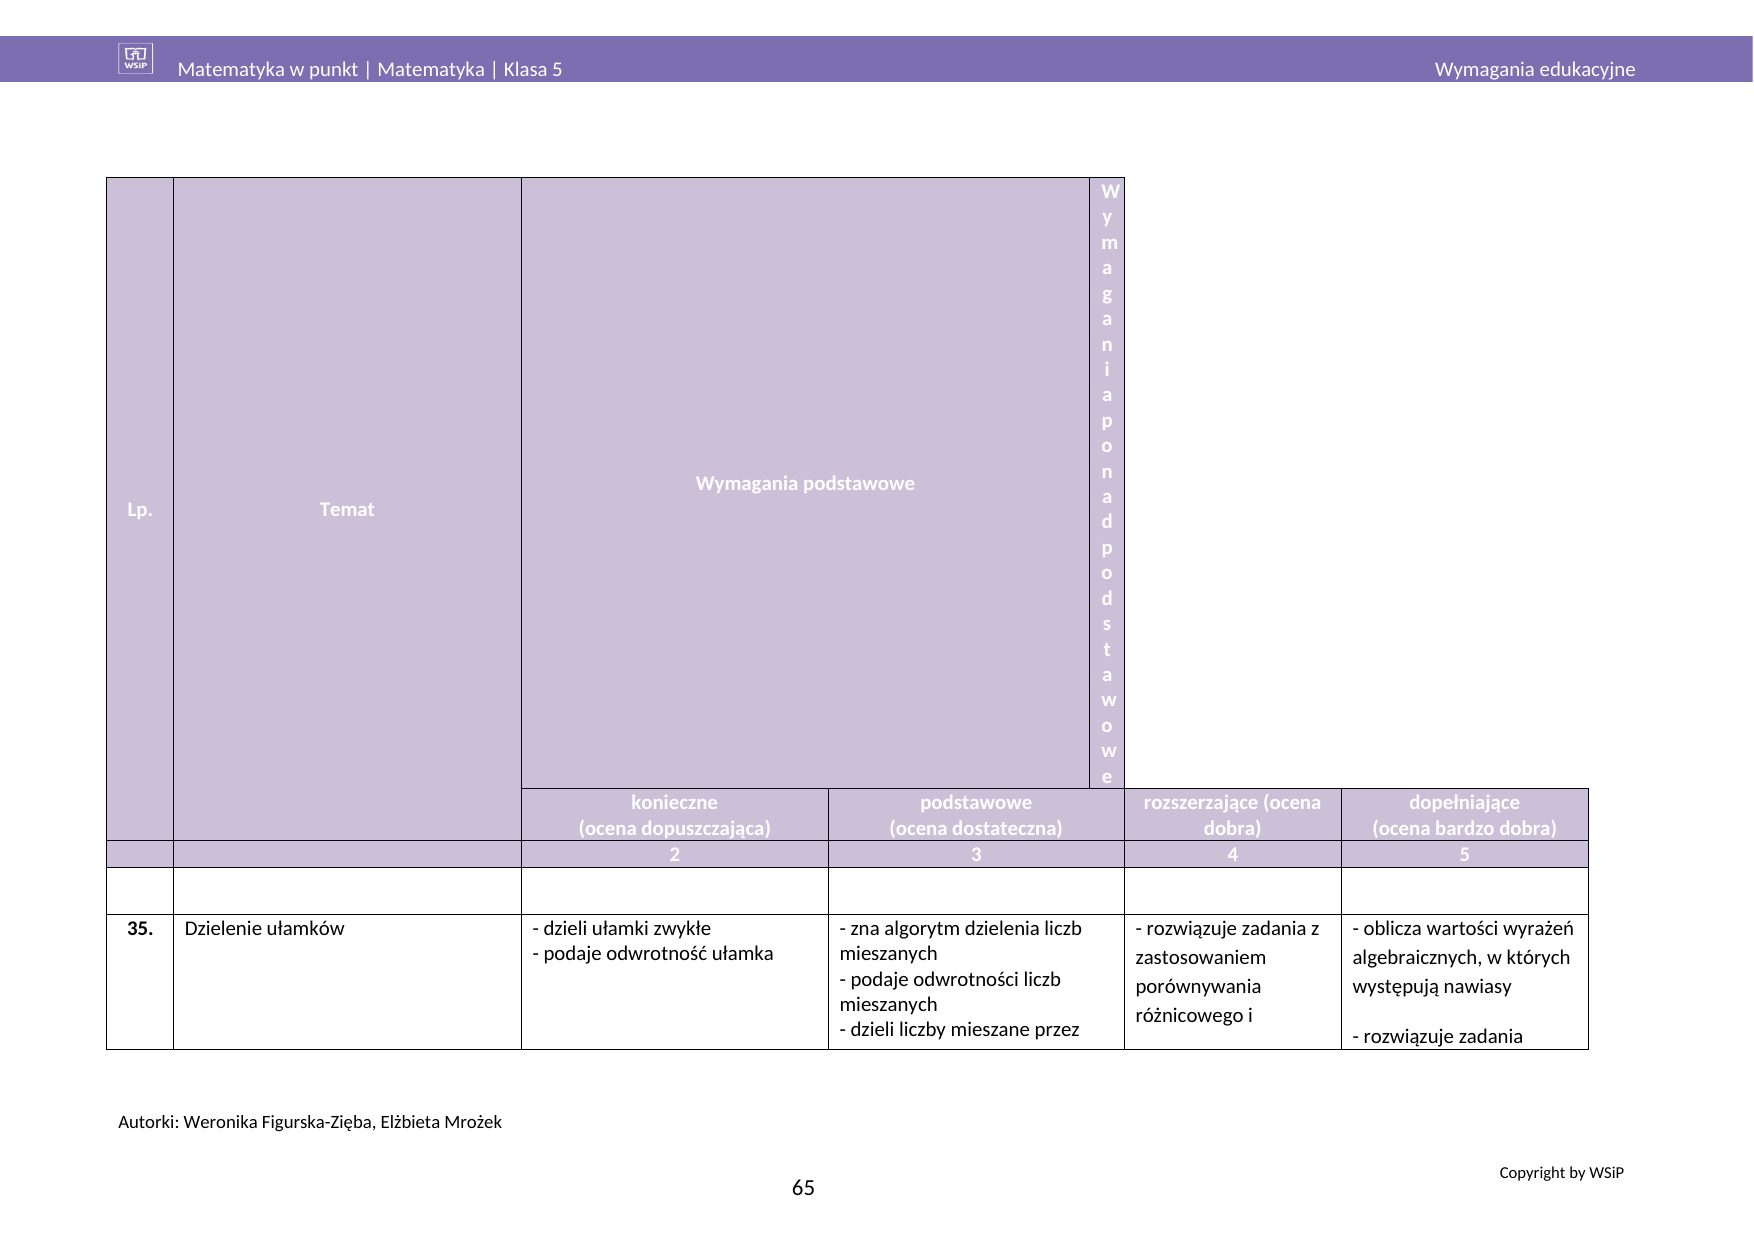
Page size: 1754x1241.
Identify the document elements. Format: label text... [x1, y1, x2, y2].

table_cell - oblicza wartości wyrażeń algebraicznych, w których występują nawiasy - rozwiązuje zadania [1342, 915, 1588, 1049]
table_cell 5 [1342, 841, 1588, 867]
table_header Lp. [107, 178, 173, 840]
table_cell rozszerzające (ocena dobra) [1125, 789, 1341, 840]
table_cell podstawowe (ocena dostateczna) [829, 789, 1124, 840]
table_cell [174, 841, 521, 867]
table_header Temat [174, 178, 521, 840]
table_cell [1125, 868, 1341, 914]
table_header Wymagania podstawowe [522, 178, 1089, 788]
table_cell dopełniające (ocena bardzo dobra) [1342, 789, 1588, 840]
table_cell [174, 868, 521, 914]
table_cell - dzieli ułamki zwykłe - podaje odwrotność ułamka [522, 915, 828, 1049]
table_cell 4 [1125, 841, 1341, 867]
table_cell - rozwiązuje zadania z zastosowaniem porównywania różnicowego i [1125, 915, 1341, 1049]
table_cell - zna algorytm dzielenia liczb mieszanych - podaje odwrotności liczb mieszanych - dzieli liczby mieszane przez [829, 915, 1124, 1049]
table_cell 3 [829, 841, 1124, 867]
picture [0, 36, 1753, 82]
table_cell 2 [522, 841, 828, 867]
table_cell [522, 868, 828, 914]
table_cell Dzielenie ułamków [174, 915, 521, 1049]
table_cell [829, 868, 1124, 914]
table_cell 35. [107, 915, 173, 1049]
table_cell konieczne (ocena dopuszczająca) [522, 789, 828, 840]
table_cell [107, 841, 173, 867]
table_cell [107, 868, 173, 914]
table_header Wymagania ponadpodstawowe [1090, 178, 1124, 788]
table_cell [1342, 868, 1588, 914]
